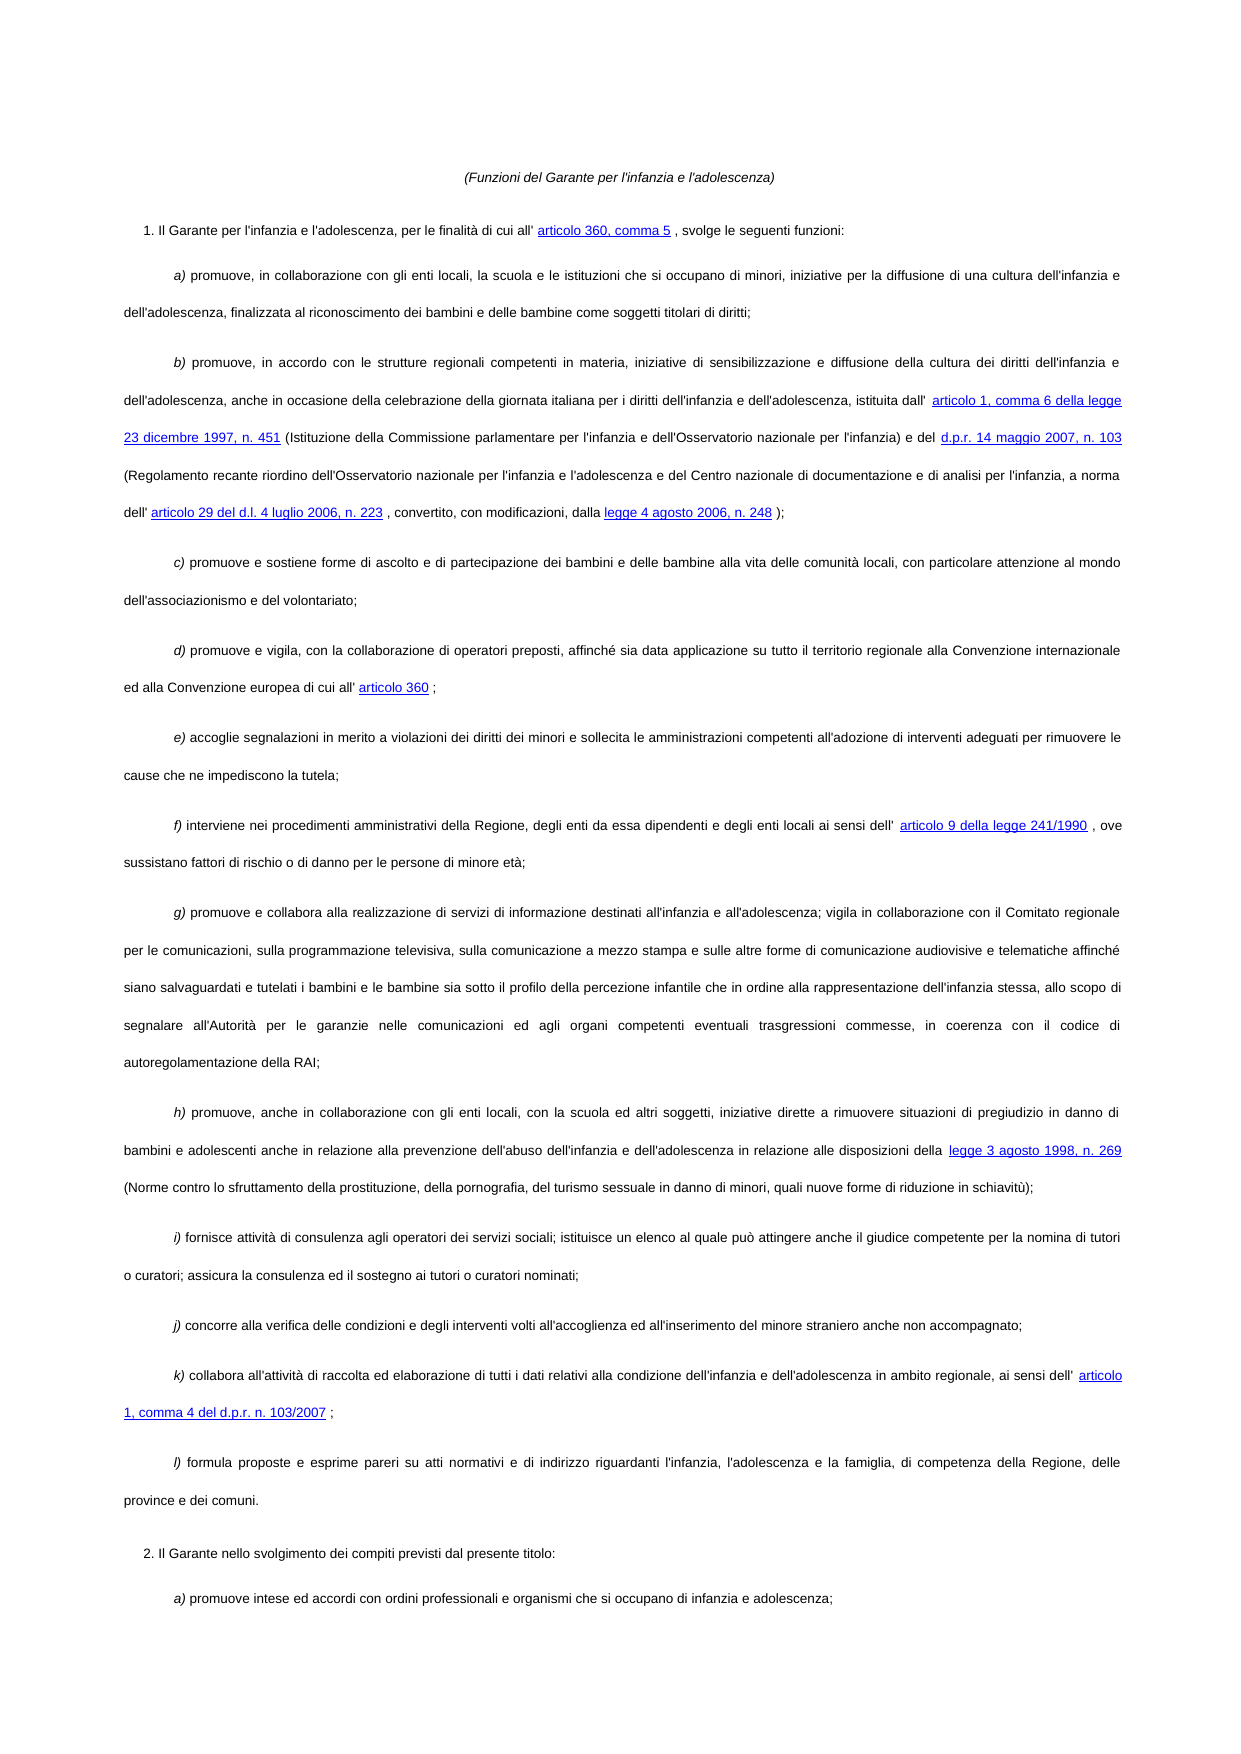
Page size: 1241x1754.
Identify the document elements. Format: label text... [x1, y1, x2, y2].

table_header (Funzioni del Garante per l'infanzia e l'adolescenza) 1. Il Garante per l'infanzia e l'adolescenza, per le finalità di cui all' articolo 360, comma 5 , svolge le seguenti funzioni: a) promuove, in collaborazione con gli enti locali, la scuola e le istituzioni che si occupano di minori, iniziative per la diffusione di una cultura dell'infanzia e dell'adolescenza, finalizzata al riconoscimento dei bambini e delle bambine come soggetti titolari di diritti; b) promuove, in accordo con le strutture regionali competenti in materia, iniziative di sensibilizzazione e diffusione della cultura dei diritti dell'infanzia e dell'adolescenza, anche in occasione della celebrazione della giornata italiana per i diritti dell'infanzia e dell'adolescenza, istituita dall' articolo 1, comma 6 della legge 23 dicembre 1997, n. 451 (Istituzione della Commissione parlamentare per l'infanzia e dell'Osservatorio nazionale per l'infanzia) e del d.p.r. 14 maggio 2007, n. 103 (Regolamento recante riordino dell'Osservatorio nazionale per l'infanzia e l'adolescenza e del Centro nazionale di documentazione e di analisi per l'infanzia, a norma dell' articolo 29 del d.l. 4 luglio 2006, n. 223 , convertito, con modificazioni, dalla legge 4 agosto 2006, n. 248 ); c) promuove e sostiene forme di ascolto e di partecipazione dei bambini e delle bambine alla vita delle comunità locali, con particolare attenzione al mondo dell'associazionismo e del volontariato; d) promuove e vigila, con la collaborazione di operatori preposti, affinché sia data applicazione su tutto il territorio regionale alla Convenzione internazionale ed alla Convenzione europea di cui all' articolo 360 ; e) accoglie segnalazioni in merito a violazioni dei diritti dei minori e sollecita le amministrazioni competenti all'adozione di interventi adeguati per rimuovere le cause che ne impediscono la tutela; f) interviene nei procedimenti amministrativi della Regione, degli enti da essa dipendenti e degli enti locali ai sensi dell' articolo 9 della legge 241/1990 , ove sussistano fattori di rischio o di danno per le persone di minore età; g) promuove e collabora alla realizzazione di servizi di informazione destinati all'infanzia e all'adolescenza; vigila in collaborazione con il Comitato regionale per le comunicazioni, sulla programmazione televisiva, sulla comunicazione a mezzo stampa e sulle altre forme di comunicazione audiovisive e telematiche affinché siano salvaguardati e tutelati i bambini e le bambine sia sotto il profilo della percezione infantile che in ordine alla rappresentazione dell'infanzia stessa, allo scopo di segnalare all'Autorità per le garanzie nelle comunicazioni ed agli organi competenti eventuali trasgressioni commesse, in coerenza con il codice di autoregolamentazione della RAI; h) promuove, anche in collaborazione con gli enti locali, con la scuola ed altri soggetti, iniziative dirette a rimuovere situazioni di pregiudizio in danno di bambini e adolescenti anche in relazione alla prevenzione dell'abuso dell'infanzia e dell'adolescenza in relazione alle disposizioni della legge 3 agosto 1998, n. 269 (Norme contro lo sfruttamento della prostituzione, della pornografia, del turismo sessuale in danno di minori, quali nuove forme di riduzione in schiavitù); i) fornisce attività di consulenza agli operatori dei servizi sociali; istituisce un elenco al quale può attingere anche il giudice competente per la nomina di tutori o curatori; assicura la consulenza ed il sostegno ai tutori o curatori nominati; j) concorre alla verifica delle condizioni e degli interventi volti all'accoglienza ed all'inserimento del minore straniero anche non accompagnato; k) collabora all'attività di raccolta ed elaborazione di tutti i dati relativi alla condizione dell'infanzia e dell'adolescenza in ambito regionale, ai sensi dell' articolo 1, comma 4 del d.p.r. n. 103/2007 ; l) formula proposte e esprime pareri su atti normativi e di indirizzo riguardanti l'infanzia, l'adolescenza e la famiglia, di competenza della Regione, delle province e dei comuni. 2. Il Garante nello svolgimento dei compiti previsti dal presente titolo: a) promuove intese ed accordi con ordini professionali e organismi che si occupano di infanzia e adolescenza; [118, 148, 1122, 1617]
